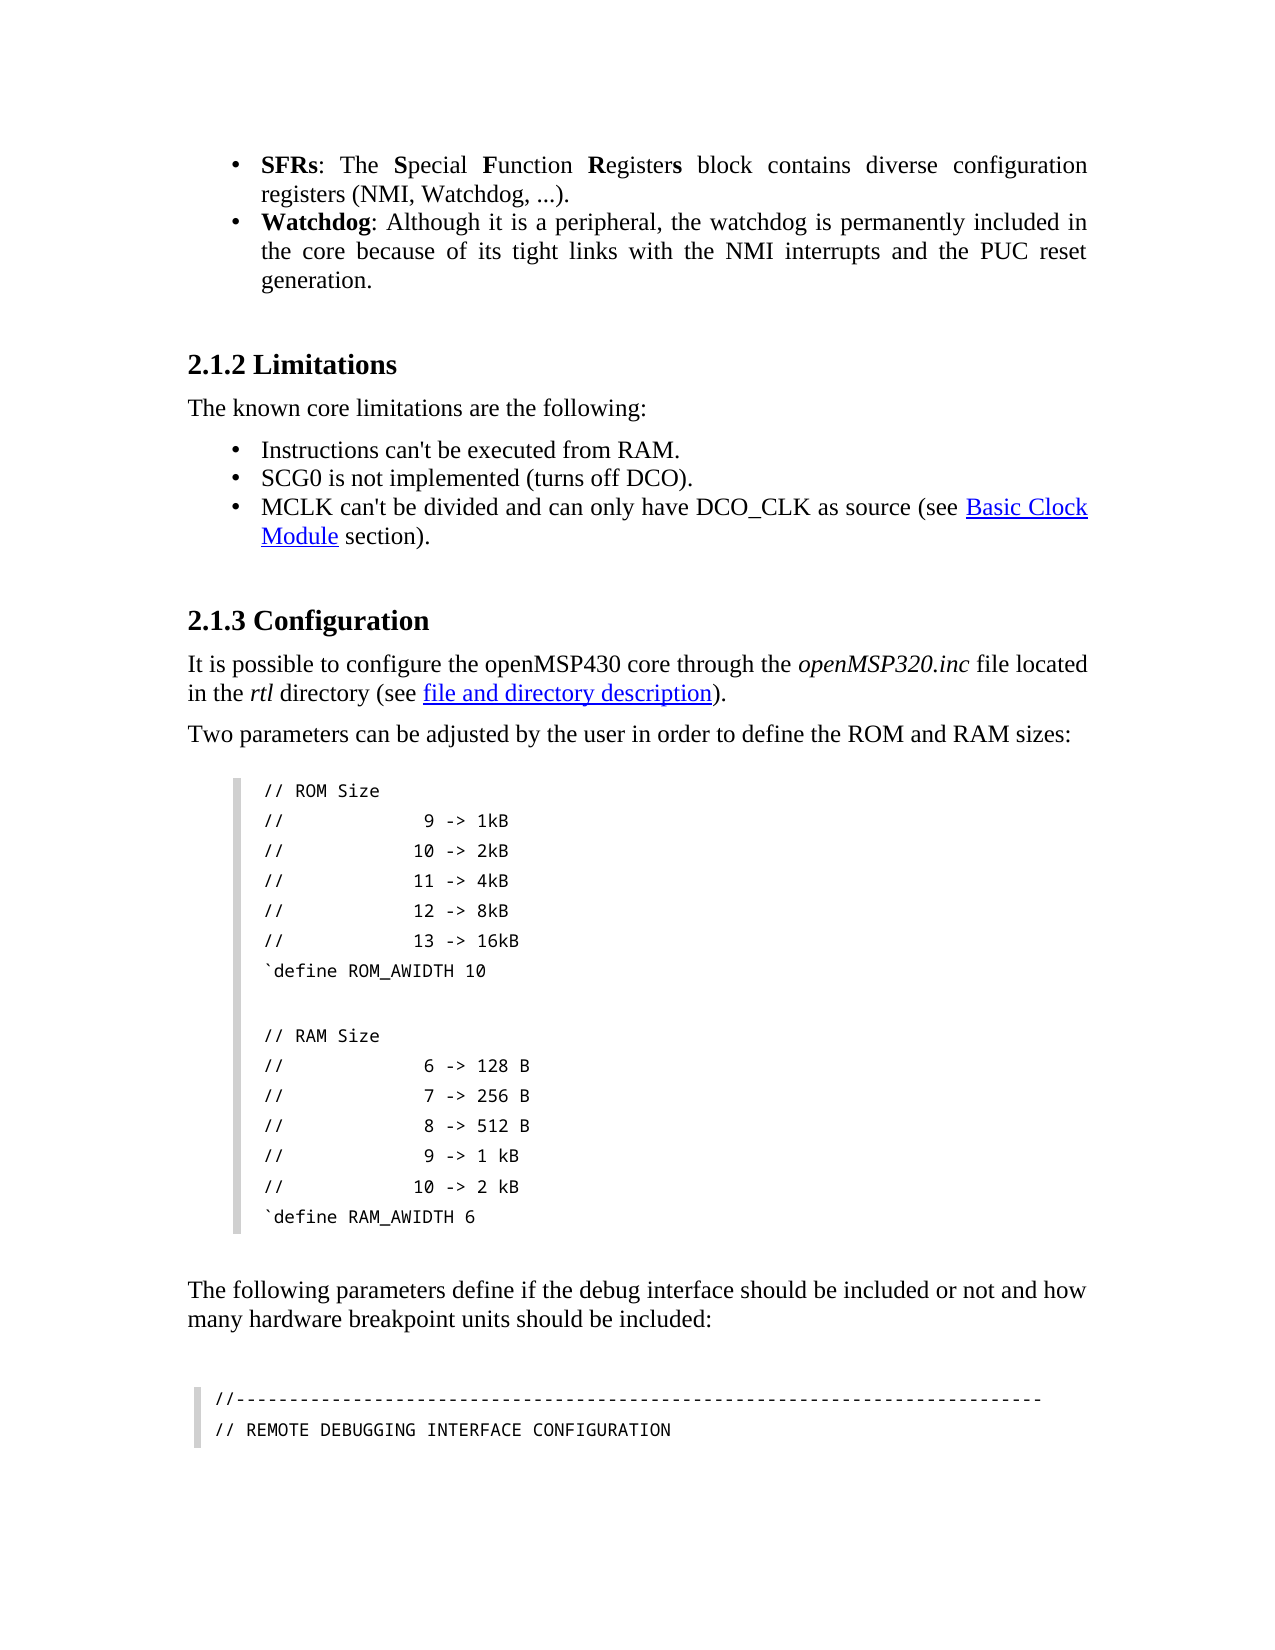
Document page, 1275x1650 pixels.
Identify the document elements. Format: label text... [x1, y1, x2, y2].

table_header //---------------------------------------------------------------------------- // REMOTE DEBUGGING INTERFACE CONFIGURATION [214, 1387, 1275, 1448]
text The following parameters define if the debug interface should be included or not and how many hardware breakpoint units should be included: [187, 1276, 1088, 1333]
list SCG0 is not implemented (turns off DCO). [231, 463, 1088, 492]
table_header [201, 1387, 214, 1448]
list Watchdog: Although it is a peripheral, the watchdog is permanently included in the core because of its tight links with the NMI interrupts and the PUC reset generation. [231, 207, 1088, 294]
text The known core limitations are the following: [187, 393, 1088, 422]
text 2.1.3 Configuration [187, 603, 1088, 637]
table_header [187, 778, 233, 1234]
text 2.1.2 Limitations [187, 347, 1088, 381]
table_header [187, 1387, 194, 1448]
list SFRs: The Special Function Registers block contains diverse configuration registers (NMI, Watchdog, ...). [231, 150, 1088, 207]
table_header [241, 778, 263, 1234]
list Instructions can't be executed from RAM. [231, 435, 1088, 463]
text It is possible to configure the openMSP430 core through the openMSP320.inc file located in the rtl directory (see file and directory description). [187, 649, 1088, 707]
table_header // ROM Size // 9 -> 1kB // 10 -> 2kB // 11 -> 4kB // 12 -> 8kB // 13 -> 16kB `define ROM_AWIDTH 10 // RAM Size // 6 -> 128 B // 7 -> 256 B // 8 -> 512 B // 9 -> 1 kB // 10 -> 2 kB `define RAM_AWIDTH 6 [263, 778, 607, 1234]
text Two parameters can be adjusted by the user in order to define the ROM and RAM sizes: [187, 719, 1088, 748]
table_header [233, 778, 241, 1234]
table_header [194, 1387, 201, 1448]
list MCLK can't be divided and can only have DCO_CLK as source (see Basic Clock Module section). [231, 492, 1088, 550]
